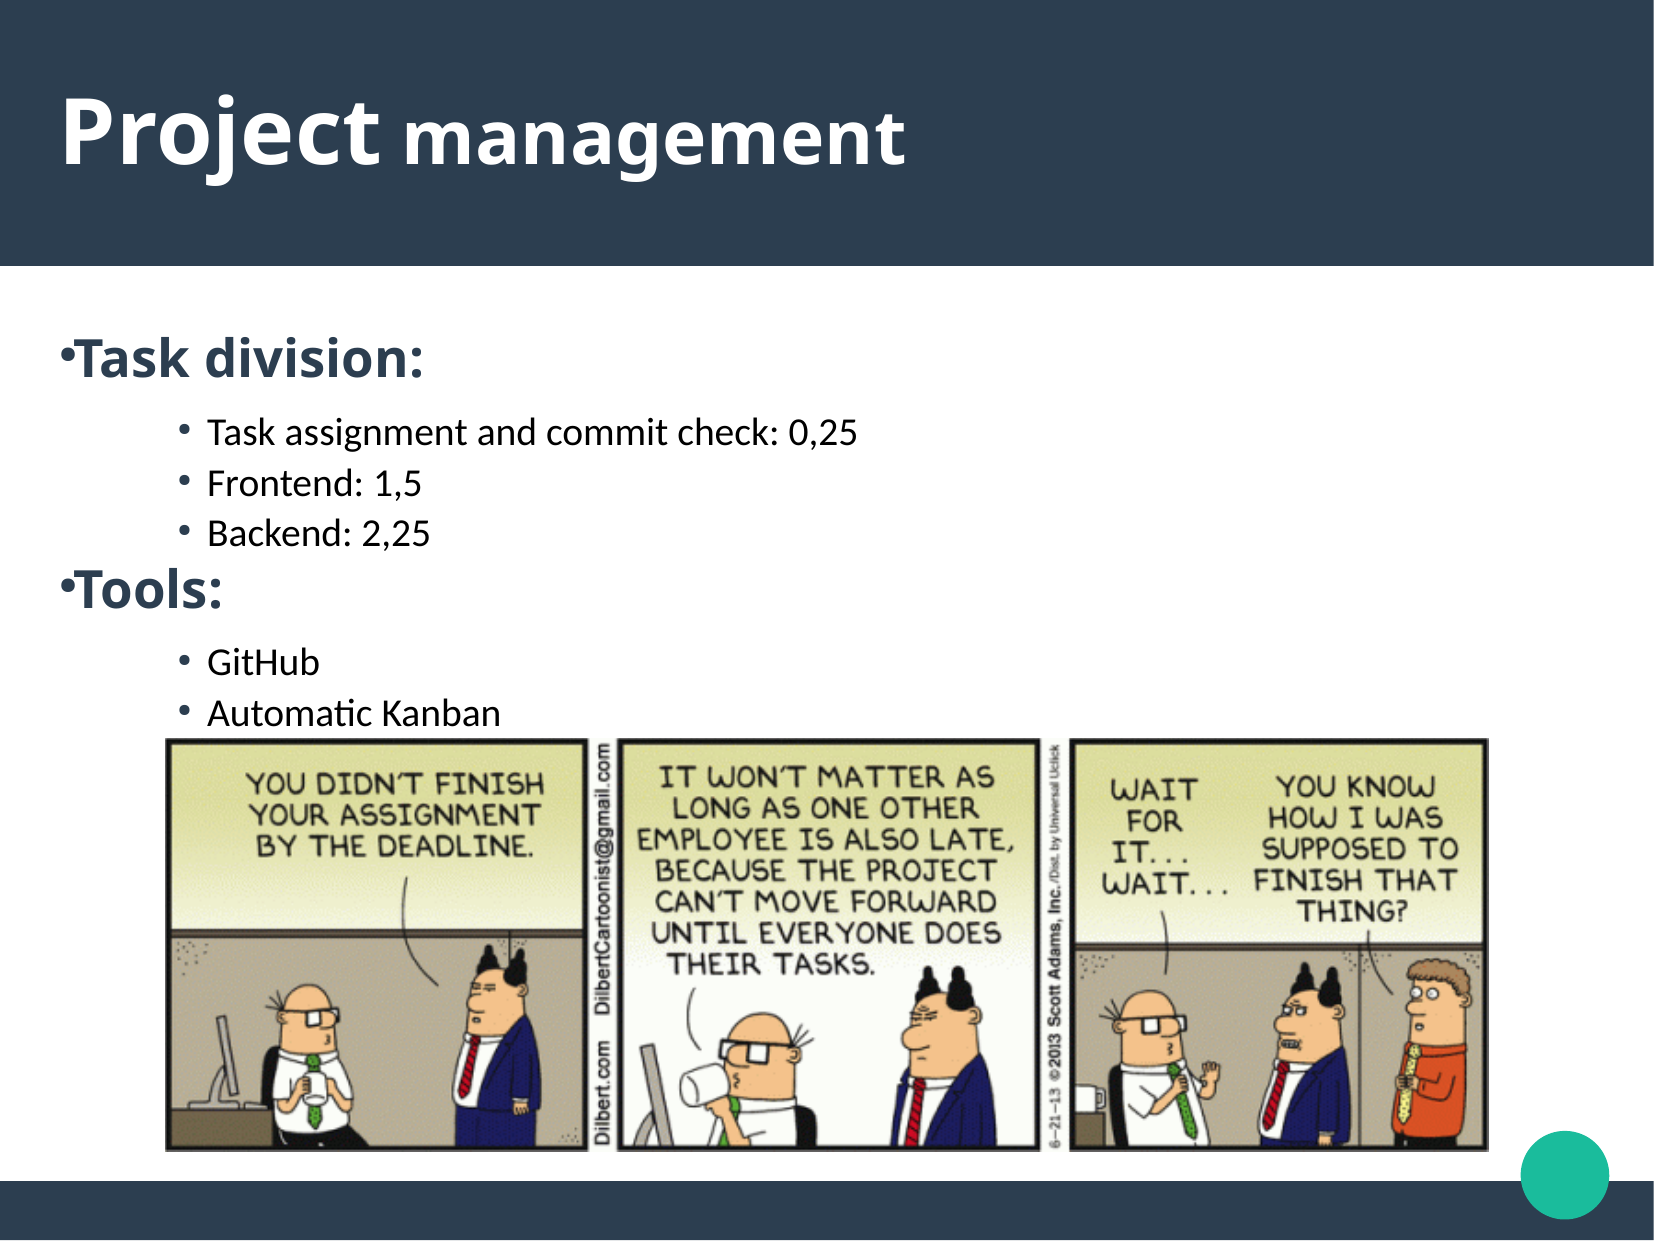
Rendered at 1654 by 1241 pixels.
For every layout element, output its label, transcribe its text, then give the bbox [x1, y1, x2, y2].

list Task division: Task assignment and commit check: 0,25 Frontend: 1,5 Backend: 2,25 Tools: GitHub Automatic Kanban [59, 324, 1654, 739]
title Project management [59, 49, 1595, 207]
picture [165, 738, 1489, 1152]
